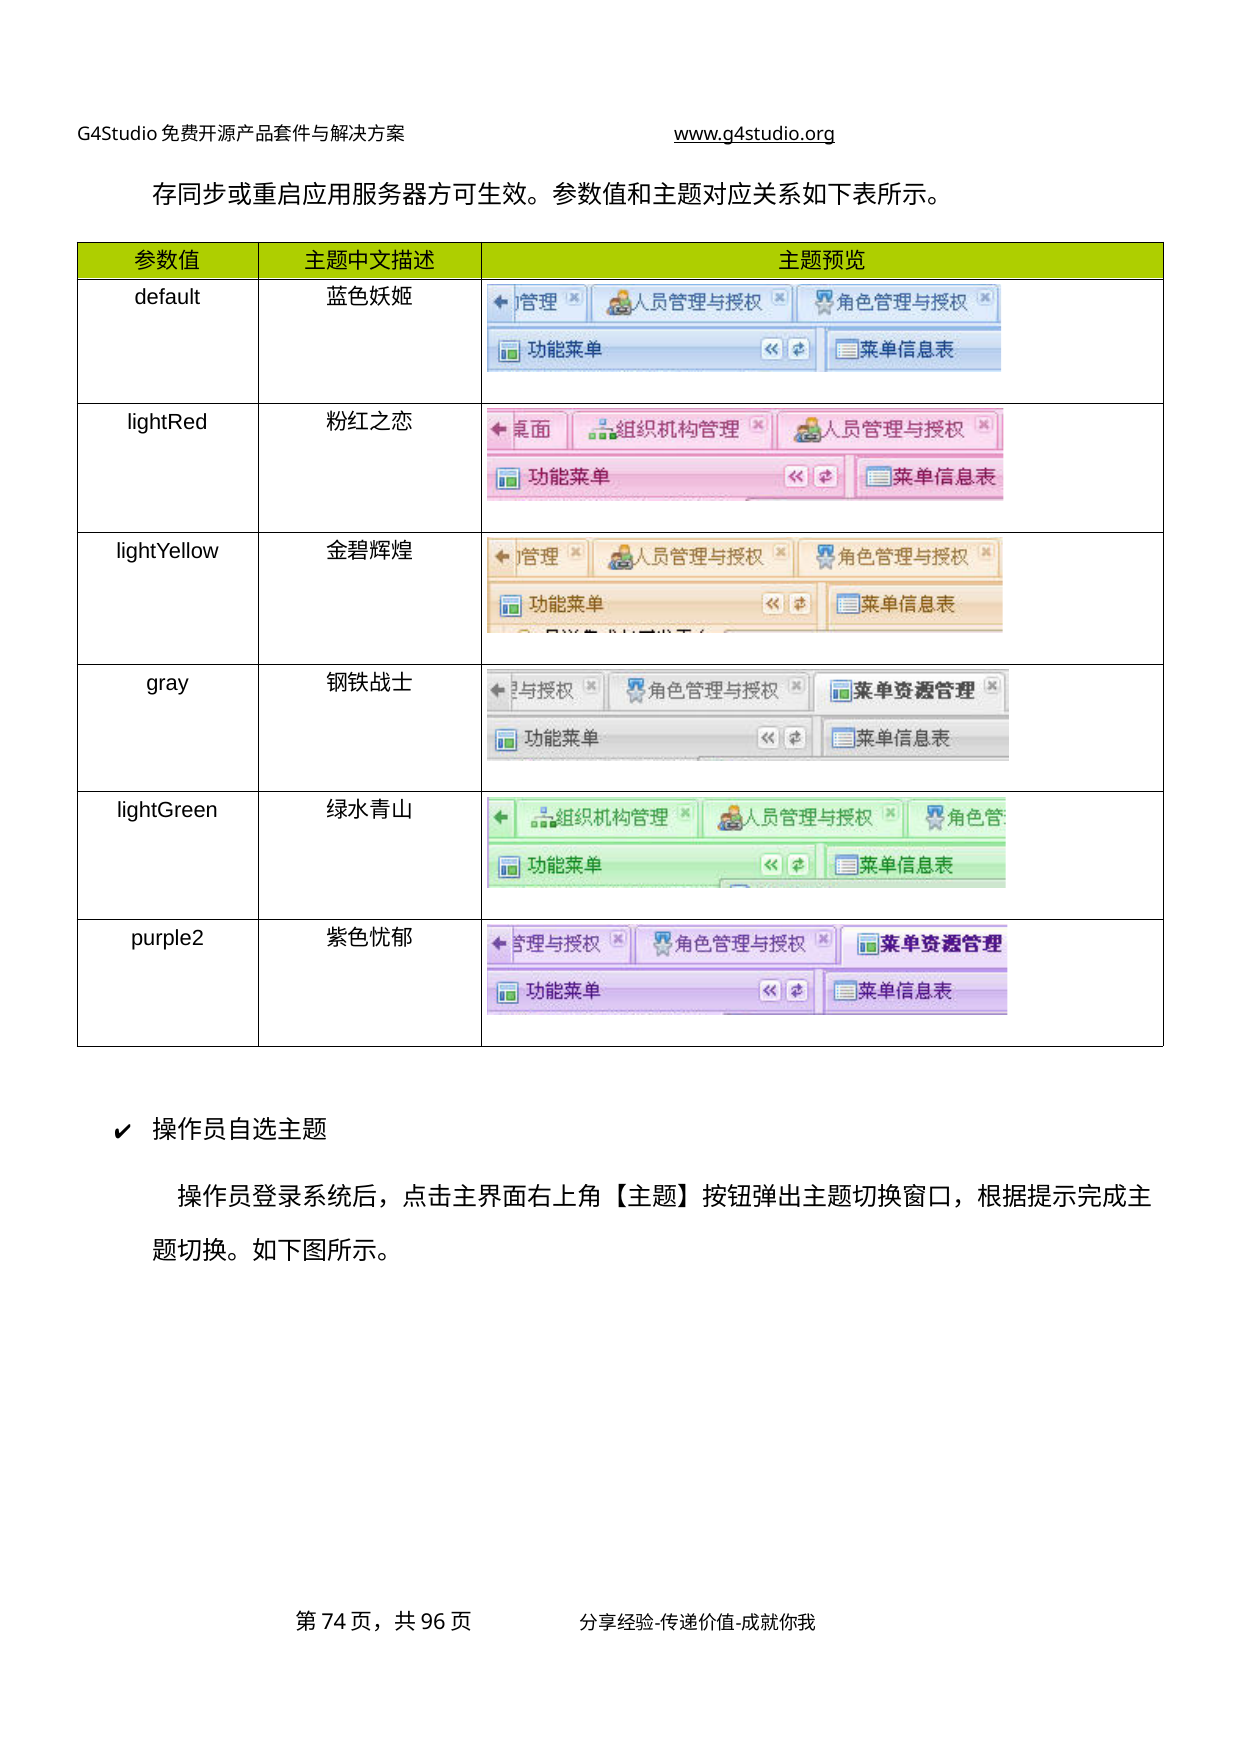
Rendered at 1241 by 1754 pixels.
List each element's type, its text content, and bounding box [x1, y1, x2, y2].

picture [487, 284, 1002, 372]
list 操作员登录系统后，点击主界面右上角【主题】按钮弹出主题切换窗口，根据提示完成主题切换。如下图所示。 [114, 1176, 1163, 1267]
picture [487, 537, 1003, 633]
table_cell lightRed [78, 404, 258, 532]
table_cell 绿水青山 [259, 792, 481, 918]
table_cell [482, 920, 1163, 1046]
table_cell lightYellow [78, 533, 258, 664]
table_cell [482, 533, 1163, 537]
picture [487, 924, 1008, 1015]
table_cell [482, 280, 1163, 403]
table_cell [482, 404, 1163, 408]
table_cell [482, 670, 1163, 791]
table_cell purple2 [78, 920, 258, 1046]
picture [487, 408, 1004, 501]
table_header 参数值 [78, 243, 258, 278]
table_cell lightGreen [78, 792, 258, 918]
list 操作员自选主题 [114, 1109, 1163, 1146]
table_cell [482, 792, 1163, 918]
list 存同步或重启应用服务器方可生效。参数值和主题对应关系如下表所示。 [114, 175, 1163, 211]
table_cell gray [78, 665, 258, 791]
table_cell 金碧辉煌 [259, 533, 481, 664]
table_cell default [78, 280, 258, 403]
table_cell [482, 538, 1163, 664]
table_cell 蓝色妖姬 [259, 280, 481, 403]
table_cell [482, 409, 1163, 532]
picture [487, 669, 1009, 761]
table_cell 粉红之恋 [259, 404, 481, 532]
table_cell 钢铁战士 [259, 665, 481, 791]
table_header 主题中文描述 [259, 243, 481, 278]
table_header 主题预览 [482, 243, 1163, 278]
table_cell 紫色忧郁 [259, 920, 481, 1046]
picture [487, 797, 1006, 888]
table_cell [482, 665, 1163, 669]
